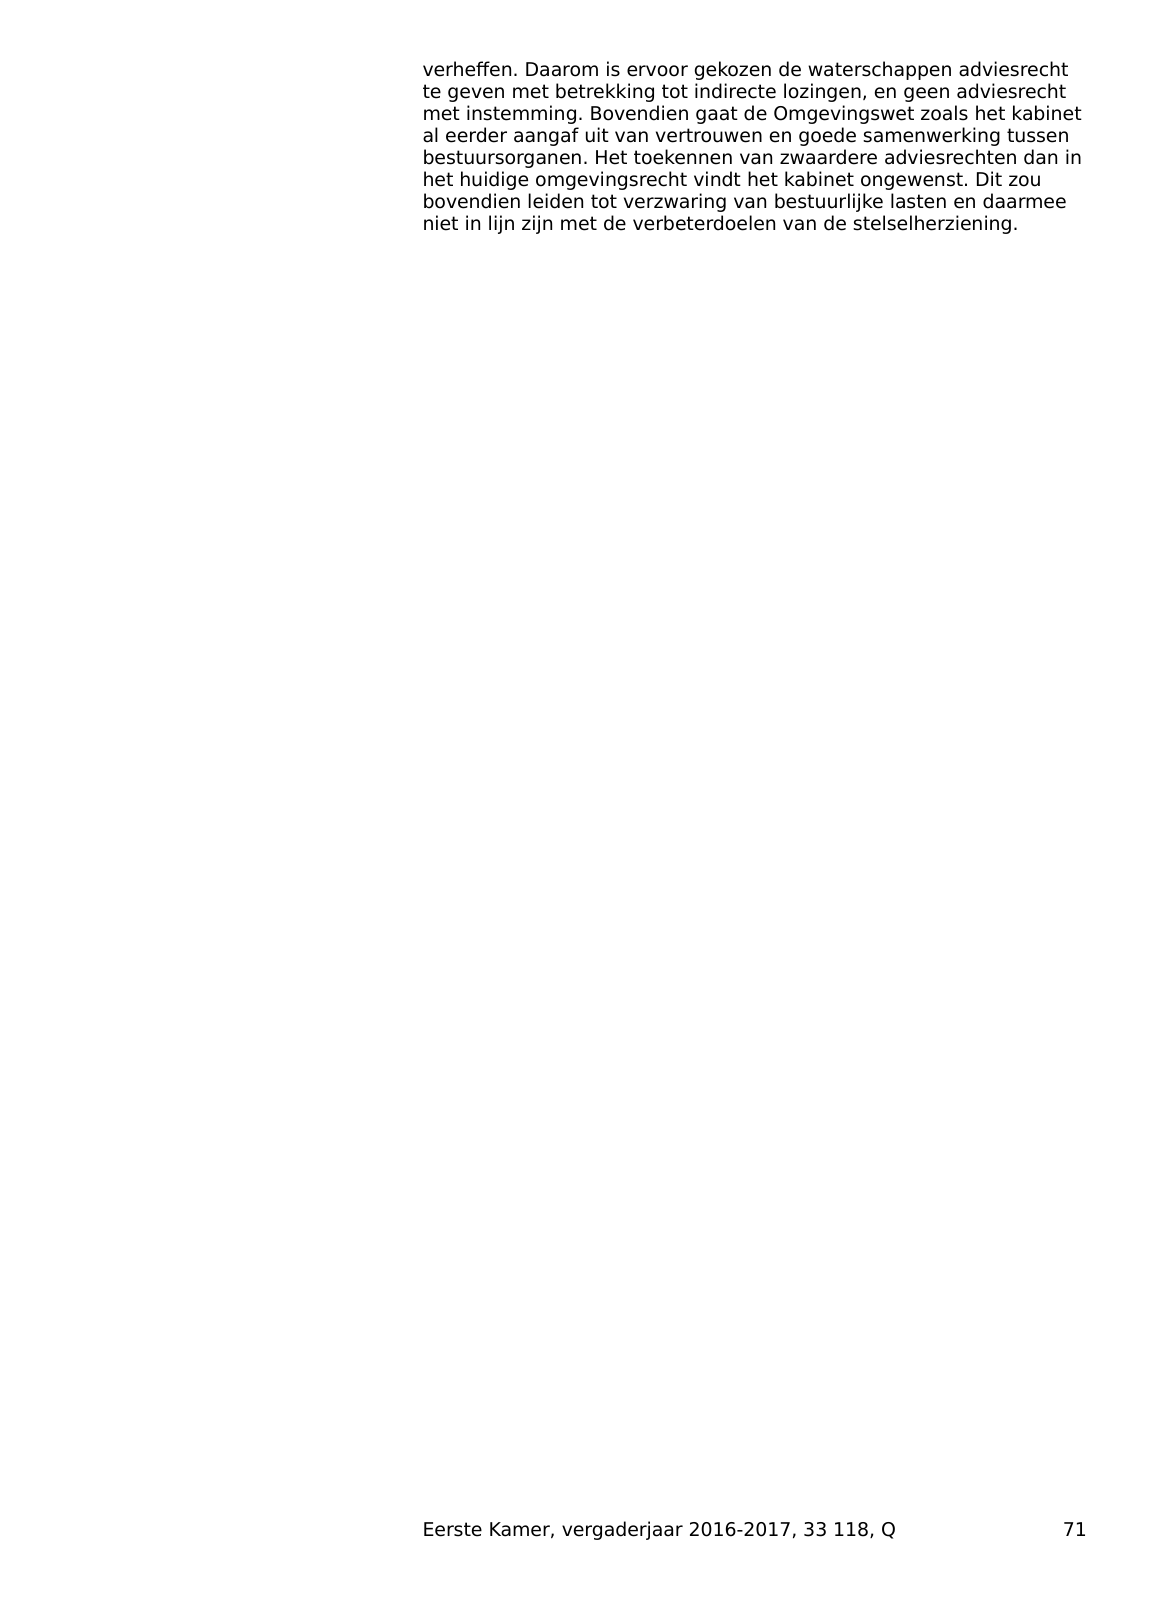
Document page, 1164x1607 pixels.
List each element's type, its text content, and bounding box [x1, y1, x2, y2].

text verheffen. Daarom is ervoor gekozen de waterschappen adviesrecht te geven met betrekking tot indirecte lozingen, en geen adviesrecht met instemming. Bovendien gaat de Omgevingswet zoals het kabinet al eerder aangaf uit van vertrouwen en goede samenwerking tussen bestuursorganen. Het toekennen van zwaardere adviesrechten dan in het huidige omgevingsrecht vindt het kabinet ongewenst. Dit zou bovendien leiden tot verzwaring van bestuurlijke lasten en daarmee niet in lijn zijn met de verbeterdoelen van de stelselherziening. [422, 59, 1087, 235]
